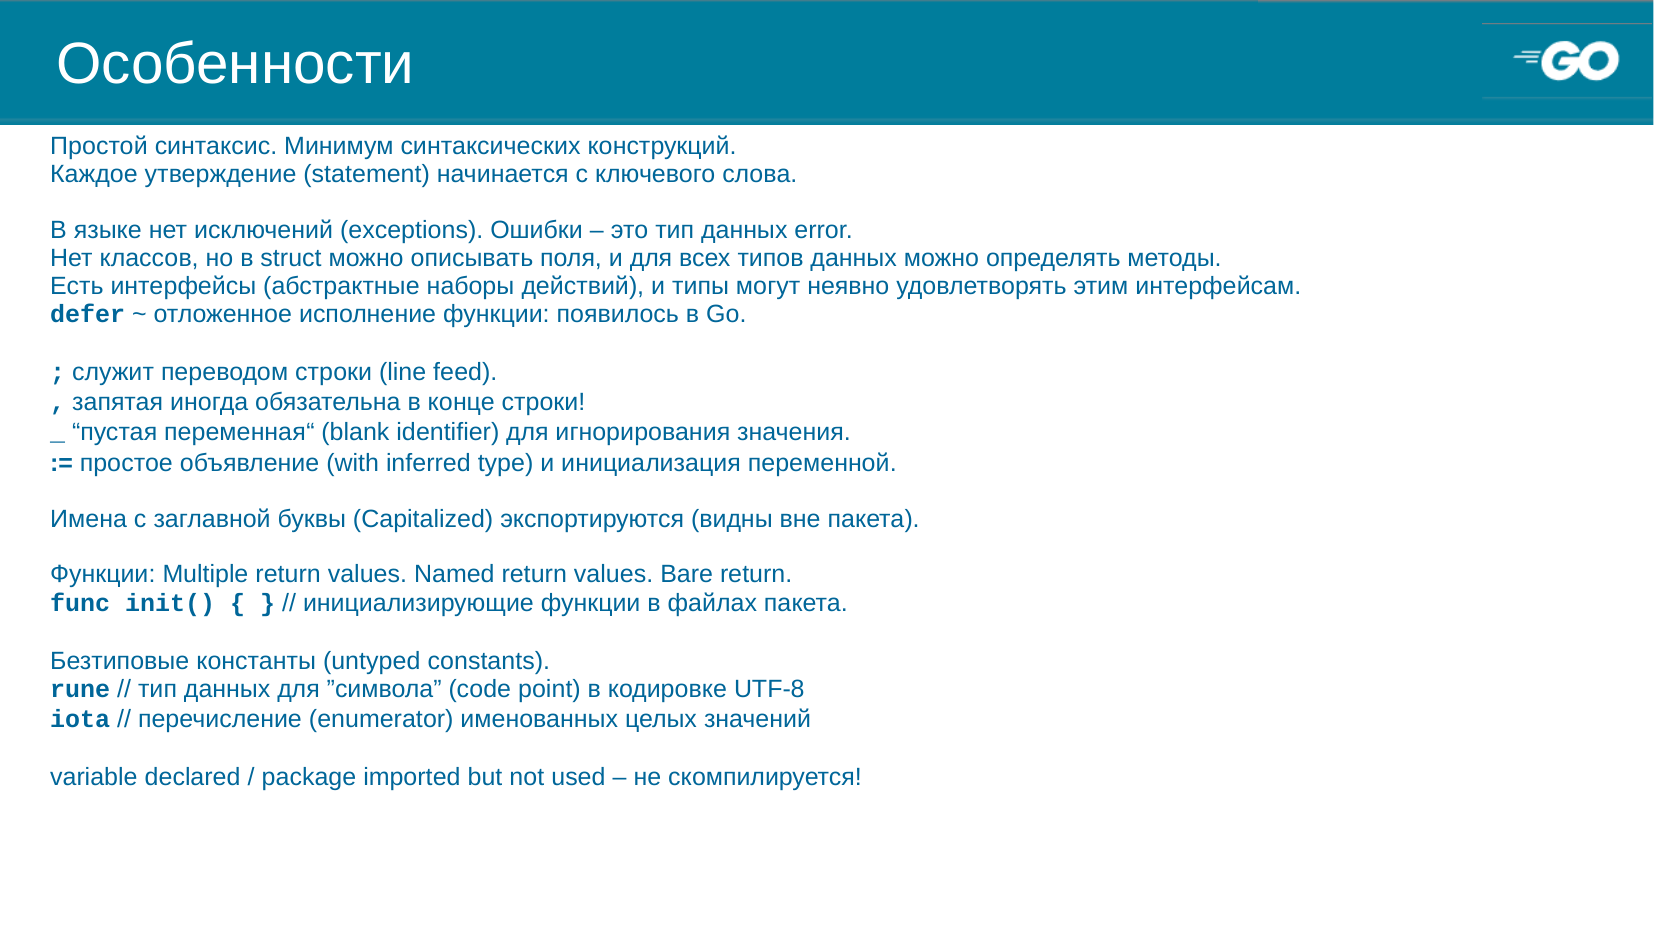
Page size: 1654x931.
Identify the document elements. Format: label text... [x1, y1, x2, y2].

text_box Простой синтаксис. Минимум синтаксических конструкций. Каждое утверждение (statement) начинается с ключевого слова. В языке нет исключений (exceptions). Ошибки – это тип данных error. Нет классов, но в struct можно описывать поля, и для всех типов данных можно определять методы. Есть интерфейсы (абстрактные наборы действий), и типы могут неявно удовлетворять этим интерфейсам. defer ~ отложенное исполнение функции: появилось в Go. ; служит переводом строки (line feed). , запятая иногда обязательна в конце строки! _ “пустая переменная“ (blank identifier) для игнорирования значения. := простое объявление (with inferred type) и инициализация переменной. Имена с заглавной буквы (Capitalized) экспортируются (видны вне пакета). Функции: Multiple return values. Named return values. Bare return. func init() { } // инициализирующие функции в файлах пакета. Безтиповые константы (untyped constants). rune // тип данных для ”символа” (code point) в кодировке UTF-8 iota // перечисление (enumerator) именованных целых значений variable declared / package imported but not used – не скомпилируется! [35, 124, 1619, 898]
text_box Особенности [41, 23, 1495, 104]
picture [1542, 41, 1619, 81]
